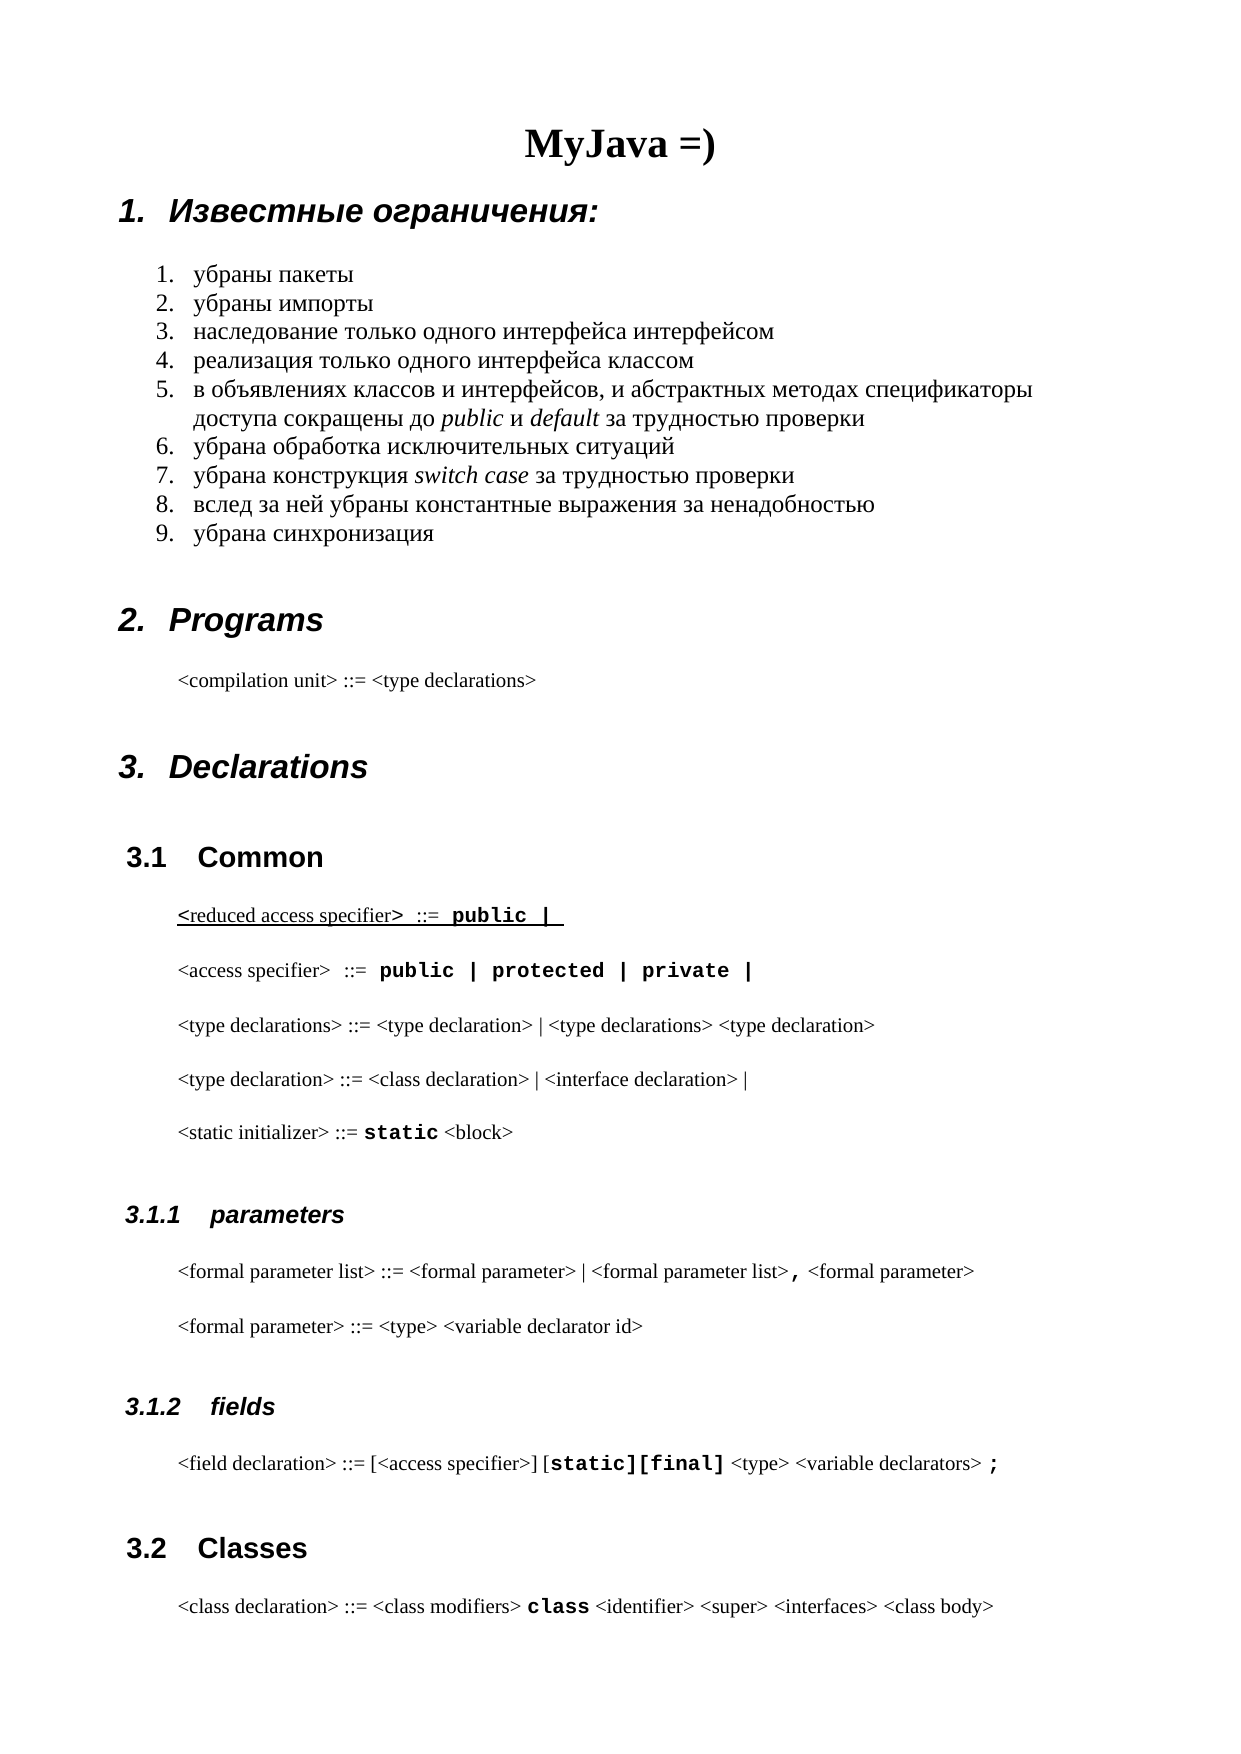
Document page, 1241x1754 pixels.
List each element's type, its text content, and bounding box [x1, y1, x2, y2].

list <type declaration> ::= <class declaration> | <interface declaration> | [177, 1067, 1122, 1091]
subtitle Известные ограничения: [118, 191, 1122, 229]
list <field declaration> ::= [<access specifier>] [static][final] <type> <variable declarators> ; [177, 1451, 1122, 1476]
list реализация только одного интерфейса классом [156, 345, 1122, 374]
subtitle Declarations [118, 747, 1122, 785]
list в объявлениях классов и интерфейсов, и абстрактных методах спецификаторы доступа сокращены до public и default за трудностью проверки [156, 374, 1122, 431]
subtitle Common [118, 839, 1122, 873]
list убраны импорты [156, 288, 1122, 316]
list убраны пакеты [156, 259, 1122, 288]
list <class declaration> ::= <class modifiers> class <identifier> <super> <interfaces> <class body> [177, 1594, 1122, 1619]
list <formal parameter list> ::= <formal parameter> | <formal parameter list>, <formal parameter> [177, 1258, 1122, 1284]
list <reduced access specifier> ::= public | [177, 903, 1122, 928]
list <static initializer> ::= static <block> [177, 1120, 1122, 1146]
list <type declarations> ::= <type declaration> | <type declarations> <type declaration> [177, 1013, 1122, 1037]
text MyJava =) [118, 118, 1122, 166]
list <compilation unit> ::= <type declarations> [177, 668, 1122, 692]
list убрана конструкция switch case за трудностью проверки [156, 460, 1122, 489]
list наследование только одного интерфейса интерфейсом [156, 316, 1122, 345]
subtitle Classes [118, 1531, 1122, 1564]
list убрана обработка исключительных ситуаций [156, 431, 1122, 460]
list вслед за ней убраны константные выражения за ненадобностью [156, 489, 1122, 518]
subtitle Programs [118, 600, 1122, 639]
subtitle parameters [118, 1200, 1122, 1229]
list убрана синхронизация [156, 518, 1122, 546]
subtitle fields [118, 1392, 1122, 1421]
list <access specifier> ::= public | protected | private | [177, 958, 1122, 983]
list <formal parameter> ::= <type> <variable declarator id> [177, 1314, 1122, 1338]
